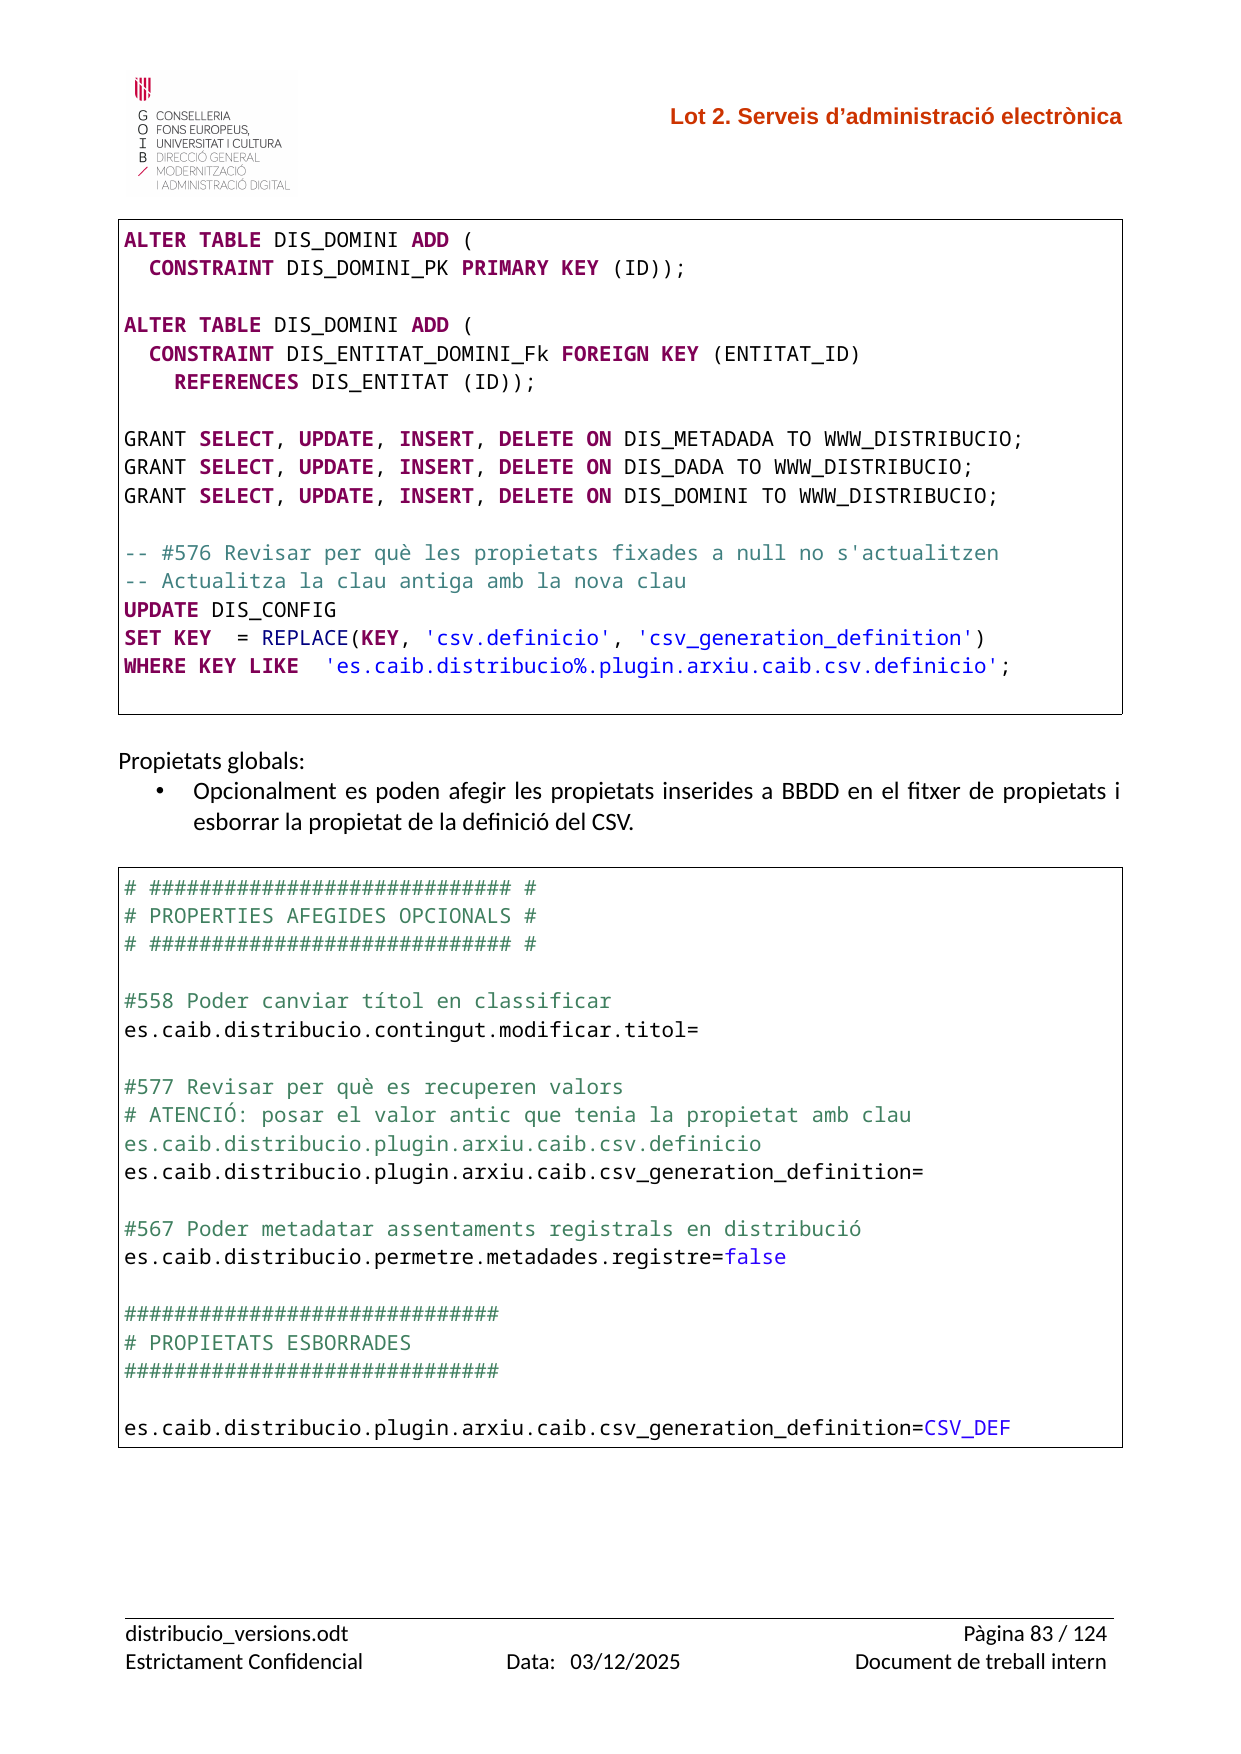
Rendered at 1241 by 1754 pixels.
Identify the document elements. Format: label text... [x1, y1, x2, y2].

picture [126, 70, 299, 197]
table_header # ############################# # # PROPERTIES AFEGIDES OPCIONALS # # ############################# # #558 Poder canviar títol en classificar es.caib.distribucio.contingut.modificar.titol= #577 Revisar per què es recuperen valors # ATENCIÓ: posar el valor antic que tenia la propietat amb clau es.caib.distribucio.plugin.arxiu.caib.csv.definicio es.caib.distribucio.plugin.arxiu.caib.csv_generation_definition= #567 Poder metadatar assentaments registrals en distribució es.caib.distribucio.permetre.metadades.registre=false ############################## # PROPIETATS ESBORRADES ############################## es.caib.distribucio.plugin.arxiu.caib.csv_generation_definition=CSV_DEF [119, 868, 1122, 1447]
table_header ALTER TABLE DIS_DOMINI ADD ( CONSTRAINT DIS_DOMINI_PK PRIMARY KEY (ID)); ALTER TABLE DIS_DOMINI ADD ( CONSTRAINT DIS_ENTITAT_DOMINI_Fk FOREIGN KEY (ENTITAT_ID) REFERENCES DIS_ENTITAT (ID)); GRANT SELECT, UPDATE, INSERT, DELETE ON DIS_METADADA TO WWW_DISTRIBUCIO; GRANT SELECT, UPDATE, INSERT, DELETE ON DIS_DADA TO WWW_DISTRIBUCIO; GRANT SELECT, UPDATE, INSERT, DELETE ON DIS_DOMINI TO WWW_DISTRIBUCIO; -- #576 Revisar per què les propietats fixades a null no s'actualitzen -- Actualitza la clau antiga amb la nova clau UPDATE DIS_CONFIG SET KEY = REPLACE(KEY, 'csv.definicio', 'csv_generation_definition') WHERE KEY LIKE 'es.caib.distribucio%.plugin.arxiu.caib.csv.definicio'; [119, 220, 1122, 714]
list Opcionalment es poden afegir les propietats inserides a BBDD en el fitxer de propietats i esborrar la propietat de la definició del CSV. [156, 775, 1122, 836]
text Propietats globals: [118, 745, 1122, 775]
